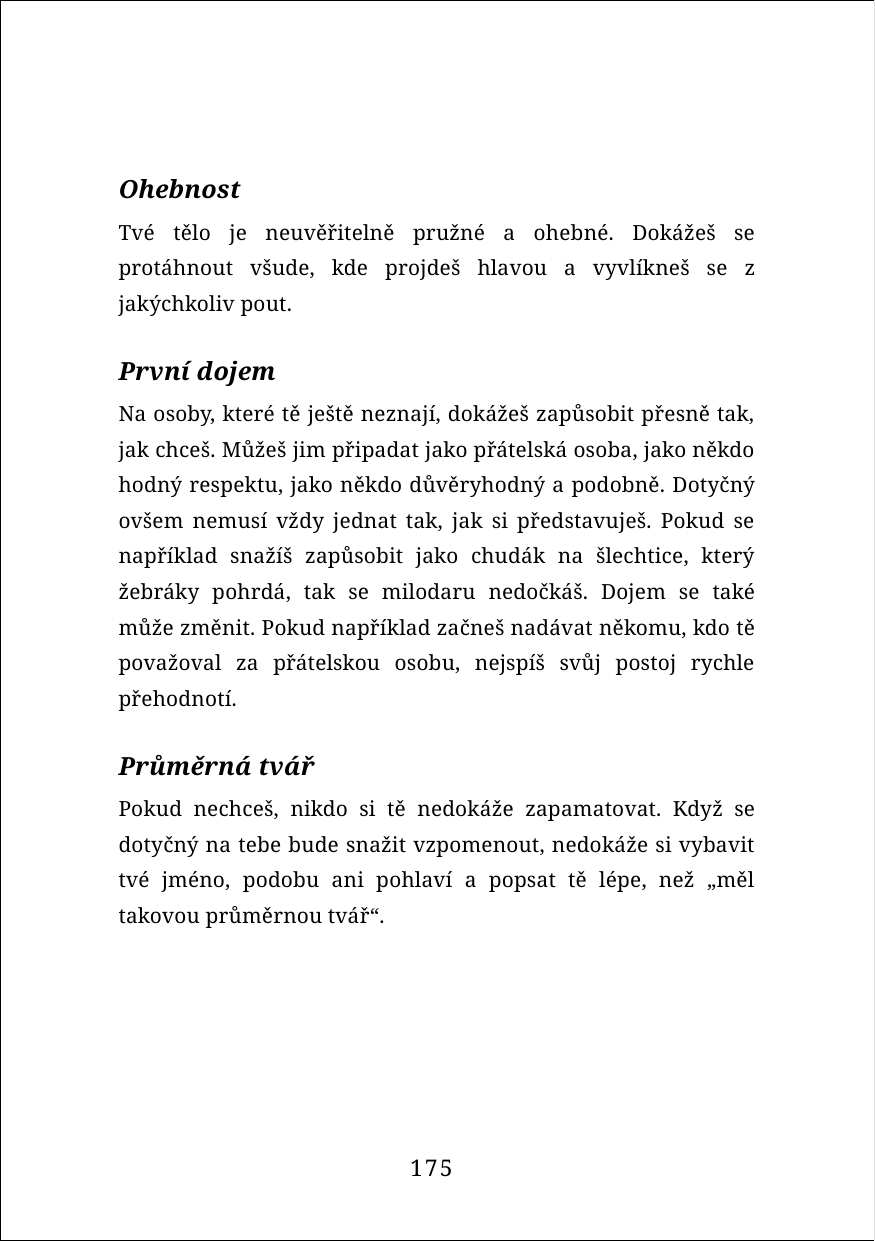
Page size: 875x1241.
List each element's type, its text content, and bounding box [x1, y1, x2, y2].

text Tvé tělo je neuvěřitelně pružné a ohebné. Dokážeš se protáhnout všude, kde projdeš hlavou a vyvlíkneš se z jakýchkoliv pout. [118, 218, 756, 317]
text Na osoby, které tě ještě neznají, dokážeš zapůsobit přesně tak, jak chceš. Můžeš jim připadat jako přátelská osoba, jako někdo hodný respektu, jako někdo důvěryhodný a podobně. Dotyčný ovšem nemusí vždy jednat tak, jak si představuješ. Pokud se například snažíš zapůsobit jako chudák na šlechtice, který žebráky pohrdá, tak se milodaru nedočkáš. Dojem se také může změnit. Pokud například začneš nadávat někomu, kdo tě považoval za přátelskou osobu, nejspíš svůj postoj rychle přehodnotí. [118, 399, 756, 712]
subtitle Průměrná tvář [118, 749, 756, 783]
text Pokud nechceš, nikdo si tě nedokáže zapamatovat. Když se dotyčný na tebe bude snažit vzpomenout, nedokáže si vybavit tvé jméno, podobu ani pohlaví a popsat tě lépe, než „měl takovou průměrnou tvář“. [118, 794, 756, 929]
subtitle Ohebnost [118, 172, 756, 206]
subtitle První dojem [118, 354, 756, 388]
